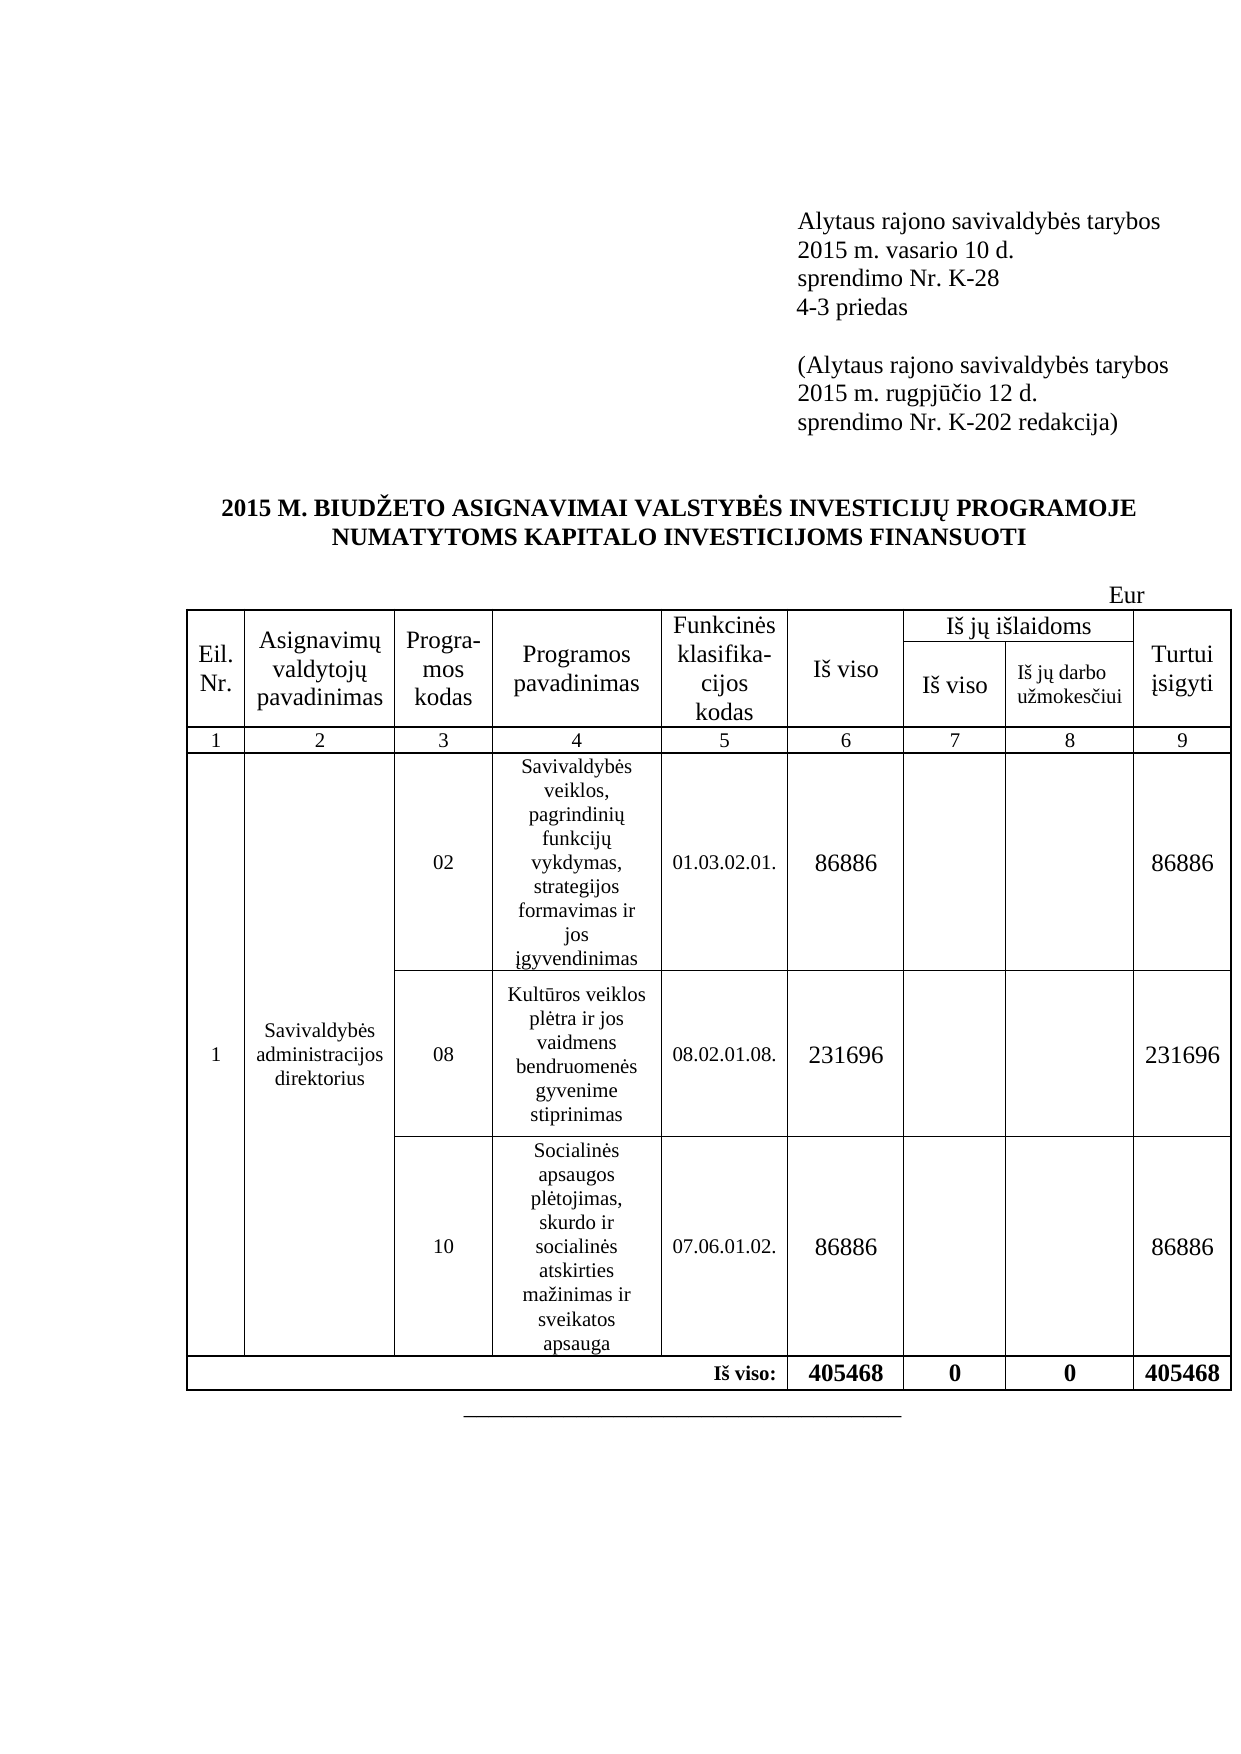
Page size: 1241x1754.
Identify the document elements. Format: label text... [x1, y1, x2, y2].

table_cell 8 [1006, 728, 1133, 752]
table_cell 08.02.01.08. [662, 971, 787, 1136]
table_cell 01.03.02.01. [662, 754, 787, 970]
table_header Asignavimų valdytojų pavadinimas [245, 611, 394, 726]
table_cell Iš viso [904, 642, 1005, 726]
table_cell 07.06.01.02. [662, 1137, 787, 1354]
table_cell Kultūros veiklos plėtra ir jos vaidmens bendruomenės gyvenime stiprinimas [493, 971, 661, 1136]
table_cell 02 [395, 754, 492, 970]
text (Alytaus rajono savivaldybės tarybos [177, 350, 1181, 378]
table_cell [904, 1137, 1005, 1354]
table_cell Savivaldybės veiklos, pagrindinių funkcijų vykdymas, strategijos formavimas ir jos įgyvendinimas [493, 754, 661, 970]
table_cell 4 [493, 728, 661, 752]
table_cell 08 [395, 971, 492, 1136]
table_cell [1006, 754, 1133, 970]
table_cell Iš viso: [188, 1357, 787, 1389]
table_cell 2 [245, 728, 394, 752]
table_header Funkcinės klasifika-cijos kodas [662, 611, 787, 726]
text 2015 m. rugpjūčio 12 d. [177, 378, 1181, 407]
table_cell 405468 [788, 1357, 903, 1389]
table_header Iš viso [788, 611, 903, 726]
table_cell Socialinės apsaugos plėtojimas, skurdo ir socialinės atskirties mažinimas ir sveikatos apsauga [493, 1137, 661, 1354]
table_cell 5 [662, 728, 787, 752]
text Eur [177, 580, 1181, 608]
table_cell 1 [188, 728, 244, 752]
table_cell [904, 971, 1005, 1136]
table_cell 405468 [1134, 1357, 1230, 1389]
text 4-3 priedas [796, 292, 1181, 321]
table_cell 9 [1134, 728, 1230, 752]
table_cell 231696 [1134, 971, 1230, 1136]
text Alytaus rajono savivaldybės tarybos [177, 206, 1181, 235]
table_cell 6 [788, 728, 903, 752]
table_cell 0 [1006, 1357, 1133, 1389]
table_header Eil. Nr. [188, 611, 244, 726]
table_cell 231696 [788, 971, 903, 1136]
table_cell [1006, 1137, 1133, 1354]
text ___________________________________ [177, 1391, 1181, 1420]
table_cell 1 [188, 754, 244, 1354]
text 2015 m. vasario 10 d. [177, 235, 1181, 263]
table_cell 10 [395, 1137, 492, 1354]
text sprendimo Nr. K-202 redakcija) [177, 407, 1181, 436]
table_header Progra-mos kodas [395, 611, 492, 726]
table_cell Iš jų darbo užmokesčiui [1006, 642, 1133, 726]
table_cell [1006, 971, 1133, 1136]
table_cell 86886 [788, 754, 903, 970]
table_cell 86886 [1134, 754, 1230, 970]
table_cell 3 [395, 728, 492, 752]
table_header Programos pavadinimas [493, 611, 661, 726]
table_header Iš jų išlaidoms [904, 611, 1133, 641]
table_cell 0 [904, 1357, 1005, 1389]
table_header Turtui įsigyti [1134, 611, 1230, 726]
table_cell 86886 [1134, 1137, 1230, 1354]
table_cell [904, 754, 1005, 970]
table_cell Savivaldybės administracijos direktorius [245, 754, 394, 1354]
table_cell 86886 [788, 1137, 903, 1354]
text 2015 M. BIUDŽETO ASIGNAVIMAI VALSTYBĖS INVESTICIJŲ PROGRAMOJE NUMATYTOMS KAPITALO INVESTICIJOMS FINANSUOTI [177, 493, 1181, 551]
table_cell 7 [904, 728, 1005, 752]
text sprendimo Nr. K-28 [177, 263, 1181, 292]
